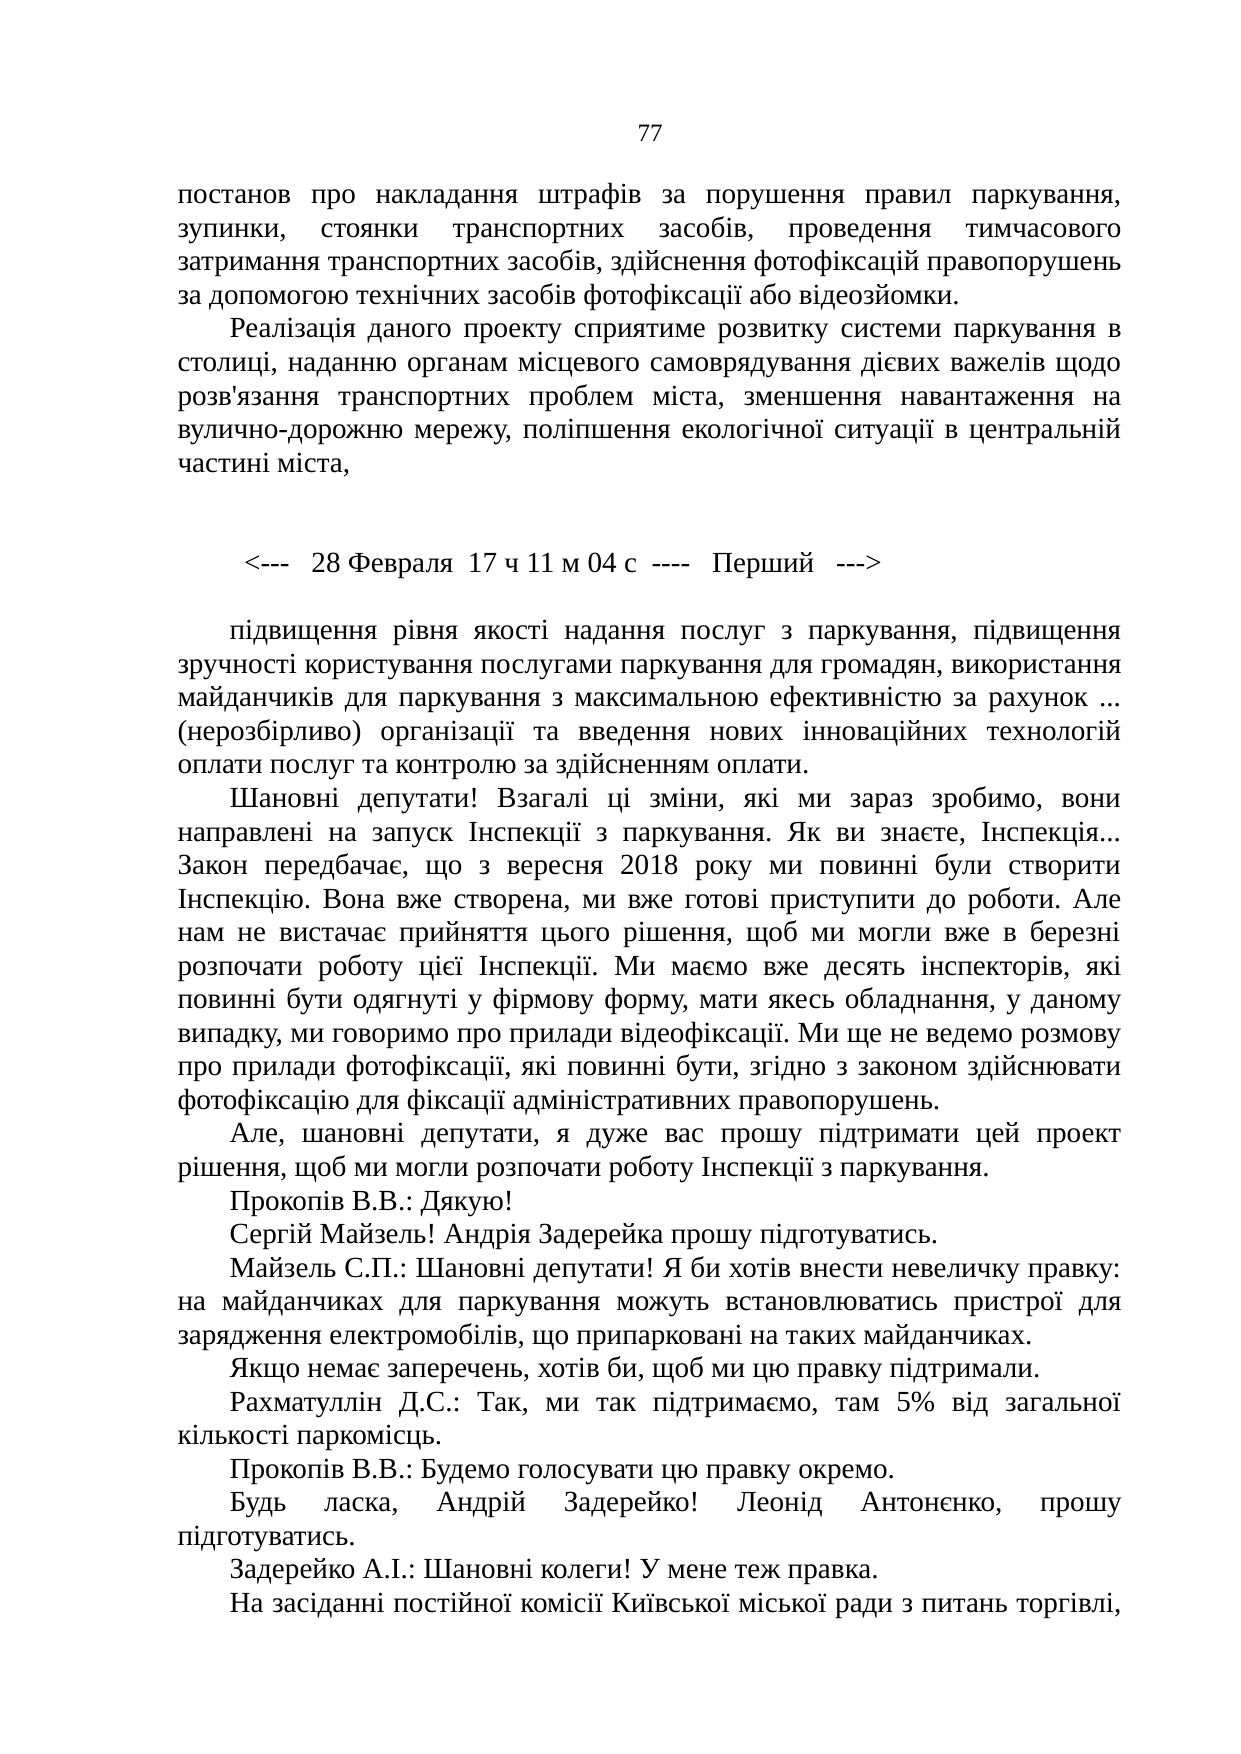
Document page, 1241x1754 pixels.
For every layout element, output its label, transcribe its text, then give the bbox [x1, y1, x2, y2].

text Сергій Майзель! Андрія Задерейка прошу підготуватись. [177, 1216, 1122, 1250]
text <--- 28 Февраля 17 ч 11 м 04 с ---- Перший ---> [177, 545, 1122, 579]
text Але, шановні депутати, я дуже вас прошу підтримати цей проект рішення, щоб ми могли розпочати роботу Інспекції з паркування. [177, 1116, 1122, 1183]
text На засіданні постійної комісії Київської міської ради з питань торгівлі, [177, 1585, 1122, 1619]
text Будь ласка, Андрій Задерейко! Леонід Антонєнко, прошу підготуватись. [177, 1484, 1122, 1552]
text підвищення рівня якості надання послуг з паркування, підвищення зручності користування послугами паркування для громадян, використання майданчиків для паркування з максимальною ефективністю за рахунок ...(нерозбірливо) організації та введення нових інноваційних технологій оплати послуг та контролю за здійсненням оплати. [177, 612, 1122, 780]
text Прокопів В.В.: Дякую! [177, 1183, 1122, 1216]
text Майзель С.П.: Шановні депутати! Я би хотів внести невеличку правку: на майданчиках для паркування можуть встановлюватись пристрої для зарядження електромобілів, що припарковані на таких майданчиках. [177, 1250, 1122, 1350]
text Якщо немає заперечень, хотів би, щоб ми цю правку підтримали. [177, 1350, 1122, 1384]
text Задерейко А.І.: Шановні колеги! У мене теж правка. [177, 1552, 1122, 1585]
text Прокопів В.В.: Будемо голосувати цю правку окремо. [177, 1451, 1122, 1484]
text Реалізація даного проекту сприятиме розвитку системи паркування в столиці, наданню органам місцевого самоврядування дієвих важелів щодо розв'язання транспортних проблем міста, зменшення навантаження на вулично-дорожню мережу, поліпшення екологічної ситуації в центральній частині міста, [177, 311, 1122, 478]
text постанов про накладання штрафів за порушення правил паркування, зупинки, стоянки транспортних засобів, проведення тимчасового затримання транспортних засобів, здійснення фотофіксацій правопорушень за допомогою технічних засобів фотофіксації або відеозйомки. [177, 176, 1122, 311]
text Шановні депутати! Взагалі ці зміни, які ми зараз зробимо, вони направлені на запуск Інспекції з паркування. Як ви знаєте, Інспекція... Закон передбачає, що з вересня 2018 року ми повинні були створити Інспекцію. Вона вже створена, ми вже готові приступити до роботи. Але нам не вистачає прийняття цього рішення, щоб ми могли вже в березні розпочати роботу цієї Інспекції. Ми маємо вже десять інспекторів, які повинні бути одягнуті у фірмову форму, мати якесь обладнання, у даному випадку, ми говоримо про прилади відеофіксації. Ми ще не ведемо розмову про прилади фотофіксації, які повинні бути, згідно з законом здійснювати фотофіксацію для фіксації адміністративних правопорушень. [177, 780, 1122, 1116]
text Рахматуллін Д.С.: Так, ми так підтримаємо, там 5% від загальної кількості паркомісць. [177, 1384, 1122, 1451]
